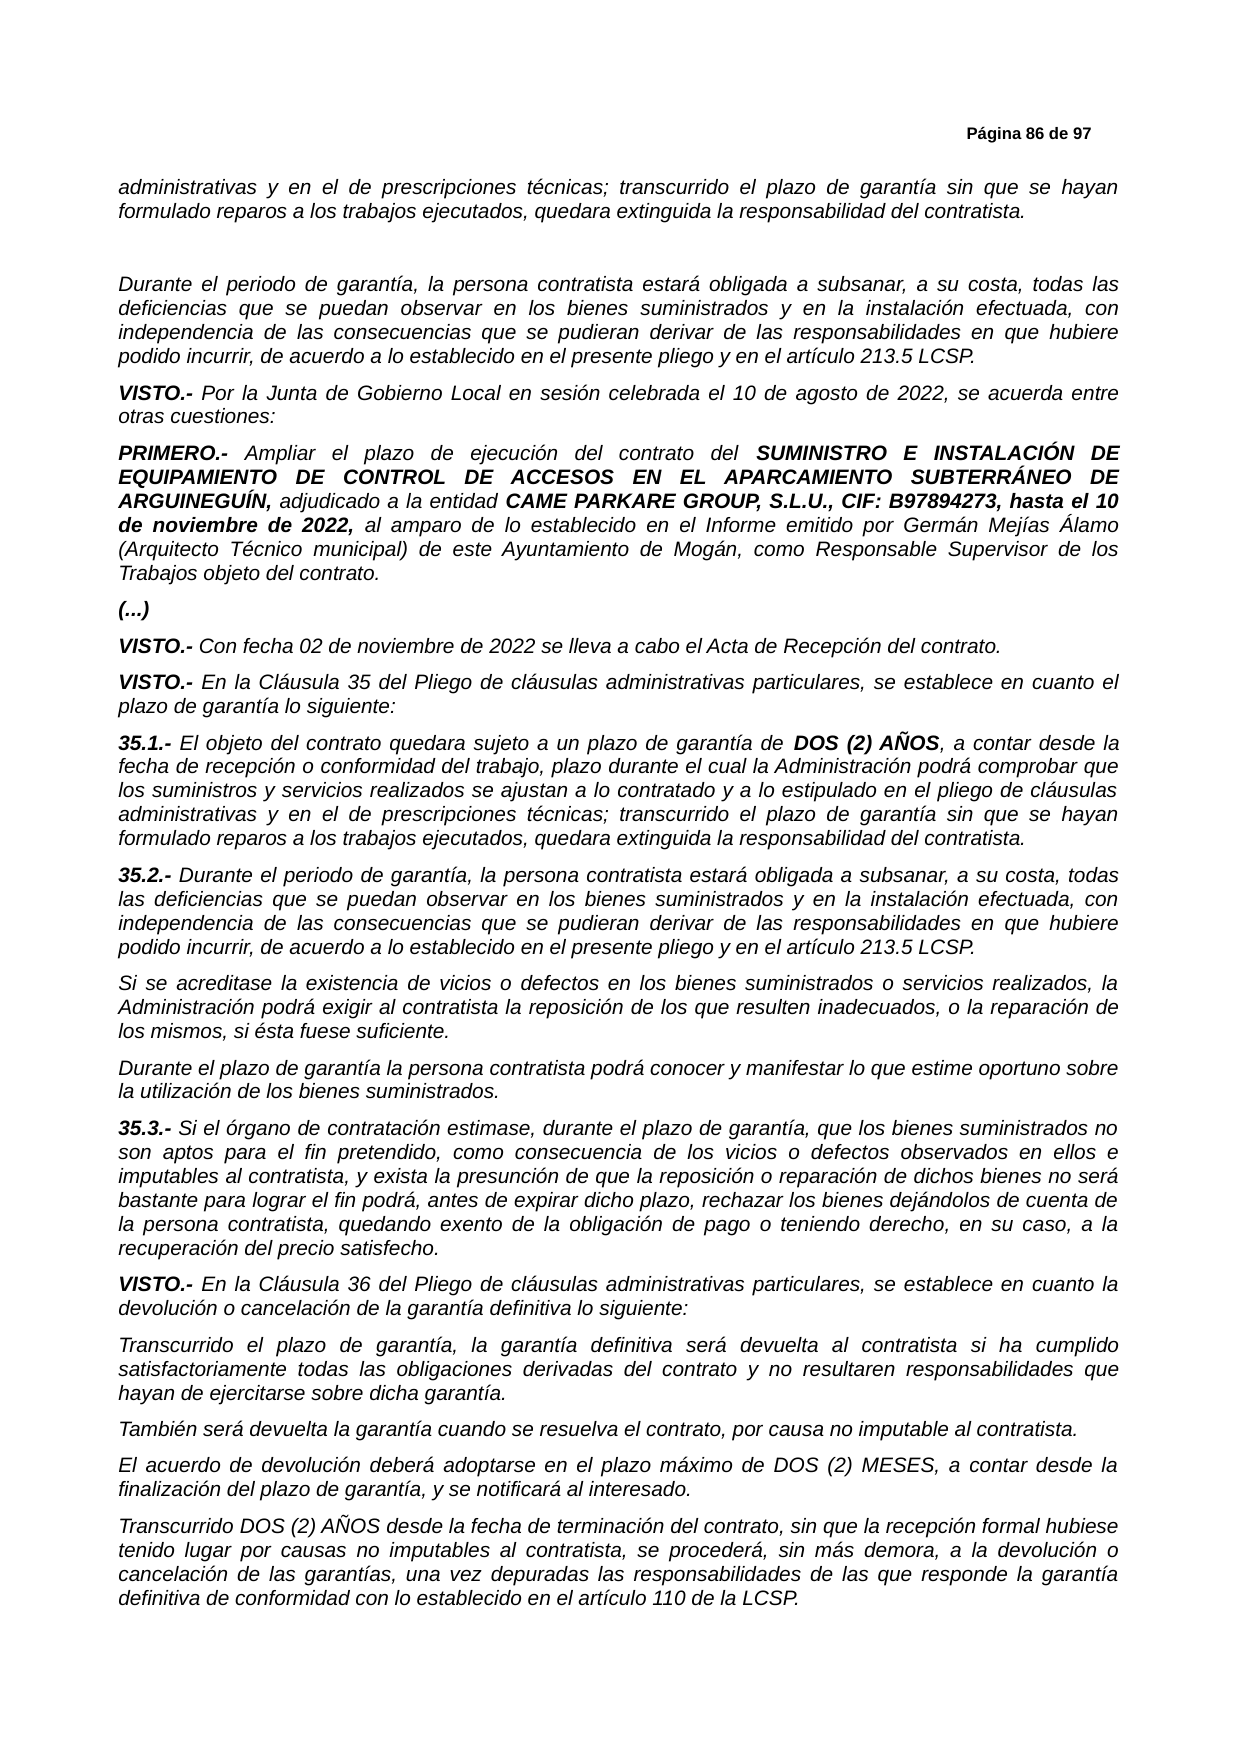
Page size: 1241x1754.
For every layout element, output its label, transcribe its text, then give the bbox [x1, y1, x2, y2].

text VISTO.- En la Cláusula 36 del Pliego de cláusulas administrativas particulares, se establece en cuanto la devolución o cancelación de la garantía definitiva lo siguiente: [118, 1272, 1122, 1320]
text Transcurrido DOS (2) AÑOS desde la fecha de terminación del contrato, sin que la recepción formal hubiese tenido lugar por causas no imputables al contratista, se procederá, sin más demora, a la devolución o cancelación de las garantías, una vez depuradas las responsabilidades de las que responde la garantía definitiva de conformidad con lo establecido en el artículo 110 de la LCSP. [118, 1514, 1122, 1609]
text 35.1.- El objeto del contrato quedara sujeto a un plazo de garantía de DOS (2) AÑOS, a contar desde la fecha de recepción o conformidad del trabajo, plazo durante el cual la Administración podrá comprobar que los suministros y servicios realizados se ajustan a lo contratado y a lo estipulado en el pliego de cláusulas administrativas y en el de prescripciones técnicas; transcurrido el plazo de garantía sin que se hayan formulado reparos a los trabajos ejecutados, quedara extinguida la responsabilidad del contratista. [118, 730, 1122, 850]
text VISTO.- Por la Junta de Gobierno Local en sesión celebrada el 10 de agosto de 2022, se acuerda entre otras cuestiones: [118, 380, 1122, 428]
text 35.3.- Si el órgano de contratación estimase, durante el plazo de garantía, que los bienes suministrados no son aptos para el fin pretendido, como consecuencia de los vicios o defectos observados en ellos e imputables al contratista, y exista la presunción de que la reposición o reparación de dichos bienes no será bastante para lograr el fin podrá, antes de expirar dicho plazo, rechazar los bienes dejándolos de cuenta de la persona contratista, quedando exento de la obligación de pago o teniendo derecho, en su caso, a la recuperación del precio satisfecho. [118, 1116, 1122, 1259]
text VISTO.- Con fecha 02 de noviembre de 2022 se lleva a cabo el Acta de Recepción del contrato. [118, 633, 1122, 657]
text Durante el plazo de garantía la persona contratista podrá conocer y manifestar lo que estime oportuno sobre la utilización de los bienes suministrados. [118, 1055, 1122, 1103]
text administrativas y en el de prescripciones técnicas; transcurrido el plazo de garantía sin que se hayan formulado reparos a los trabajos ejecutados, quedara extinguida la responsabilidad del contratista. [118, 175, 1122, 223]
text (...) [118, 597, 1122, 621]
text Si se acreditase la existencia de vicios o defectos en los bienes suministrados o servicios realizados, la Administración podrá exigir al contratista la reposición de los que resulten inadecuados, o la reparación de los mismos, si ésta fuese suficiente. [118, 971, 1122, 1043]
text 35.2.- Durante el periodo de garantía, la persona contratista estará obligada a subsanar, a su costa, todas las deficiencias que se puedan observar en los bienes suministrados y en la instalación efectuada, con independencia de las consecuencias que se pudieran derivar de las responsabilidades en que hubiere podido incurrir, de acuerdo a lo establecido en el presente pliego y en el artículo 213.5 LCSP. [118, 863, 1122, 958]
text El acuerdo de devolución deberá adoptarse en el plazo máximo de DOS (2) MESES, a contar desde la finalización del plazo de garantía, y se notificará al interesado. [118, 1453, 1122, 1501]
text PRIMERO.- Ampliar el plazo de ejecución del contrato del SUMINISTRO E INSTALACIÓN DE EQUIPAMIENTO DE CONTROL DE ACCESOS EN EL APARCAMIENTO SUBTERRÁNEO DE ARGUINEGUÍN, adjudicado a la entidad CAME PARKARE GROUP, S.L.U., CIF: B97894273, hasta el 10 de noviembre de 2022, al amparo de lo establecido en el Informe emitido por Germán Mejías Álamo (Arquitecto Técnico municipal) de este Ayuntamiento de Mogán, como Responsable Supervisor de los Trabajos objeto del contrato. [118, 441, 1122, 584]
text Durante el periodo de garantía, la persona contratista estará obligada a subsanar, a su costa, todas las deficiencias que se puedan observar en los bienes suministrados y en la instalación efectuada, con independencia de las consecuencias que se pudieran derivar de las responsabilidades en que hubiere podido incurrir, de acuerdo a lo establecido en el presente pliego y en el artículo 213.5 LCSP. [118, 272, 1122, 368]
text Transcurrido el plazo de garantía, la garantía definitiva será devuelta al contratista si ha cumplido satisfactoriamente todas las obligaciones derivadas del contrato y no resultaren responsabilidades que hayan de ejercitarse sobre dicha garantía. [118, 1332, 1122, 1404]
text También será devuelta la garantía cuando se resuelva el contrato, por causa no imputable al contratista. [118, 1417, 1122, 1441]
text VISTO.- En la Cláusula 35 del Pliego de cláusulas administrativas particulares, se establece en cuanto el plazo de garantía lo siguiente: [118, 670, 1122, 718]
